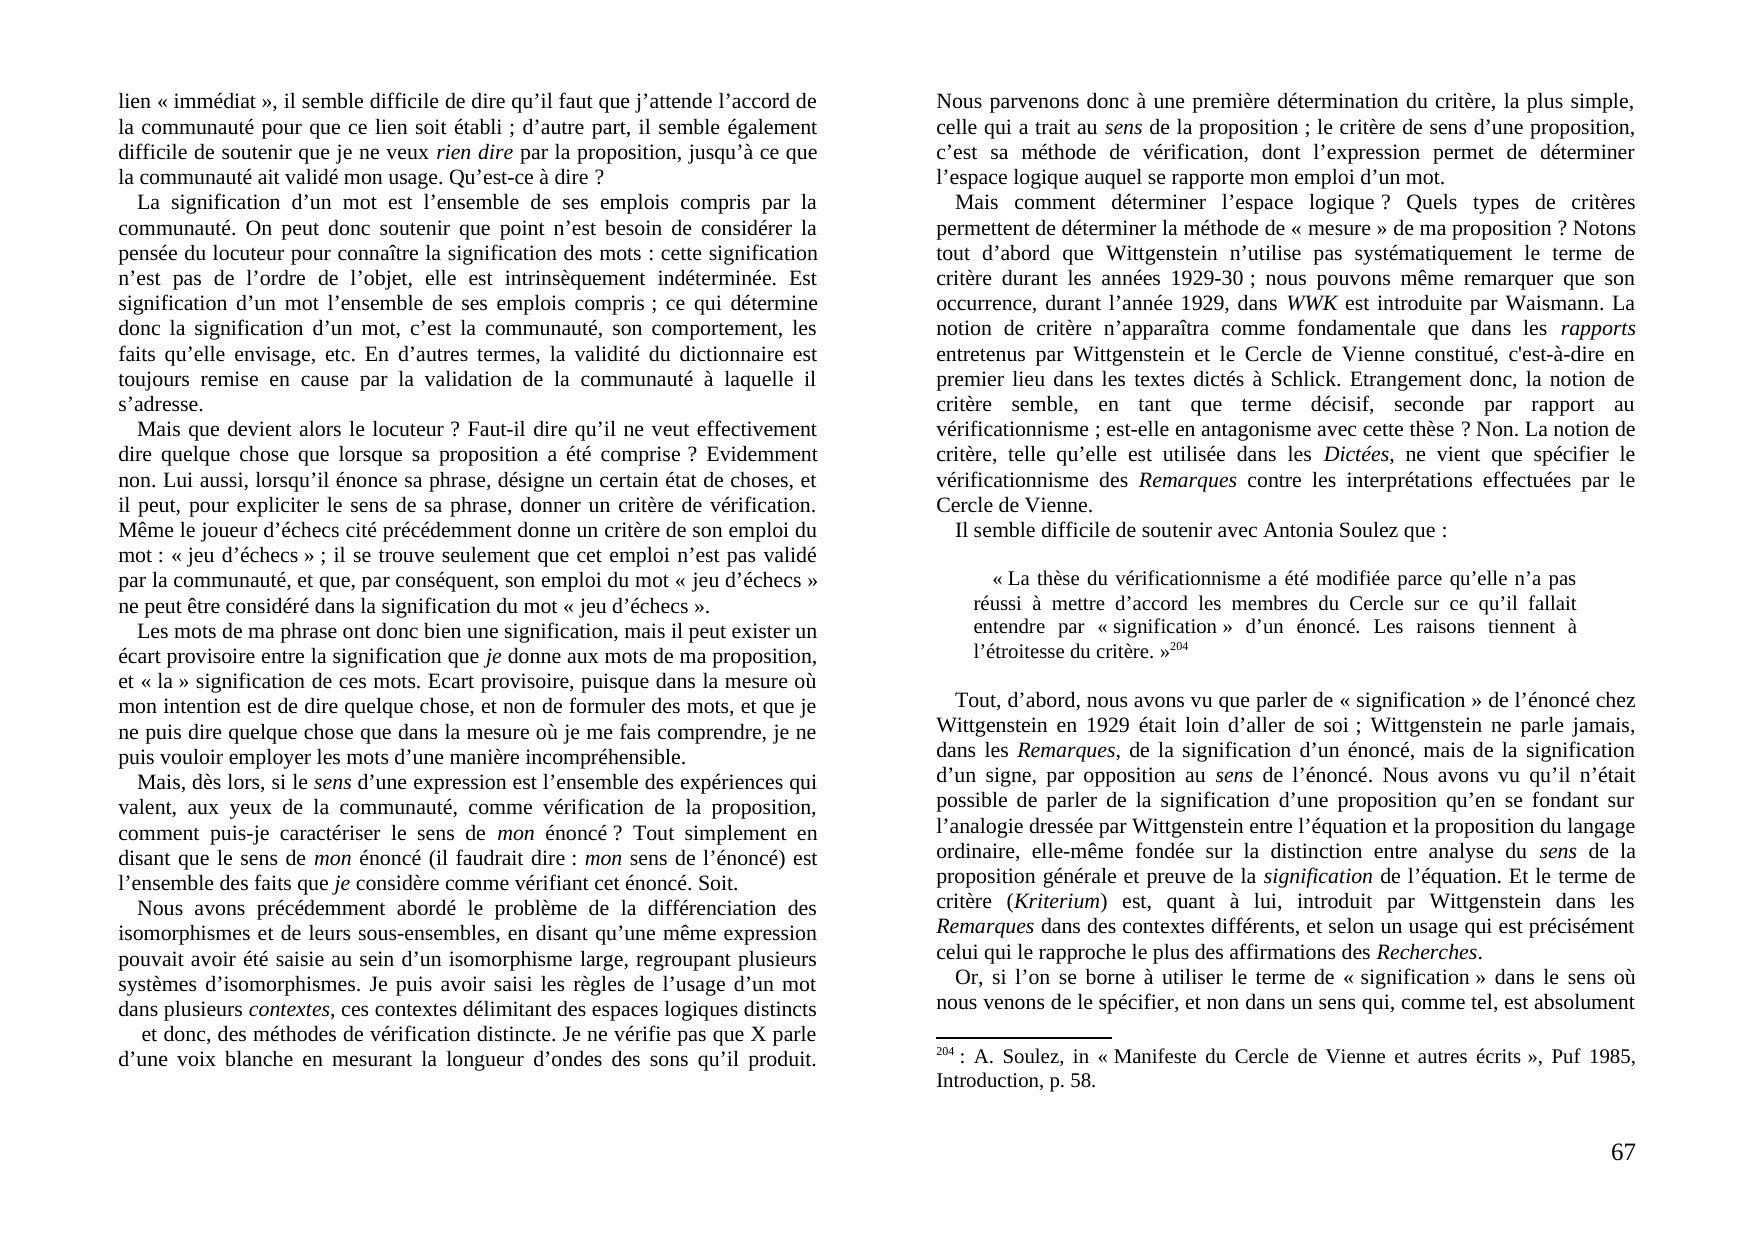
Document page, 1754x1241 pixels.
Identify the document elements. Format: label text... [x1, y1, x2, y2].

text lien « immédiat », il semble difficile de dire qu’il faut que j’attende l’accord de la communauté pour que ce lien soit établi ; d’autre part, il semble également difficile de soutenir que je ne veux rien dire par la proposition, jusqu’à ce que la communauté ait validé mon usage. Qu’est-ce à dire ? [118, 88, 818, 189]
text La signification d’un mot est l’ensemble de ses emplois compris par la communauté. On peut donc soutenir que point n’est besoin de considérer la pensée du locuteur pour connaître la signification des mots : cette signification n’est pas de l’ordre de l’objet, elle est intrinsèquement indéterminée. Est signification d’un mot l’ensemble de ses emplois compris ; ce qui détermine donc la signification d’un mot, c’est la communauté, son comportement, les faits qu’elle envisage, etc. En d’autres termes, la validité du dictionnaire est toujours remise en cause par la validation de la communauté à laquelle il s’adresse. [118, 189, 818, 416]
text Nous avons précédemment abordé le problème de la différenciation des isomorphismes et de leurs sous-ensembles, en disant qu’une même expression pouvait avoir été saisie au sein d’un isomorphisme large, regroupant plusieurs systèmes d’isomorphismes. Je puis avoir saisi les règles de l’usage d’un mot dans plusieurs contextes, ces contextes délimitant des espaces logiques distincts  et donc, des méthodes de vérification distincte. Je ne vérifie pas que X parle d’une voix blanche en mesurant la longueur d’ondes des sons qu’il produit. [118, 895, 818, 1072]
text « La thèse du vérificationnisme a été modifiée parce qu’elle n’a pas réussi à mettre d’accord les membres du Cercle sur ce qu’il fallait entendre par « signification » d’un énoncé. Les raisons tiennent à l’étroitesse du critère. » [973, 566, 1577, 663]
text Tout, d’abord, nous avons vu que parler de « signification » de l’énoncé chez Wittgenstein en 1929 était loin d’aller de soi ; Wittgenstein ne parle jamais, dans les Remarques, de la signification d’un énoncé, mais de la signification d’un signe, par opposition au sens de l’énoncé. Nous avons vu qu’il n’était possible de parler de la signification d’une proposition qu’en se fondant sur l’analogie dressée par Wittgenstein entre l’équation et la proposition du langage ordinaire, elle-même fondée sur la distinction entre analyse du sens de la proposition générale et preuve de la signification de l’équation. Et le terme de critère (Kriterium) est, quant à lui, introduit par Wittgenstein dans les Remarques dans des contextes différents, et selon un usage qui est précisément celui qui le rapproche le plus des affirmations des Recherches. [936, 687, 1636, 964]
text Mais, dès lors, si le sens d’une expression est l’ensemble des expériences qui valent, aux yeux de la communauté, comme vérification de la proposition, comment puis-je caractériser le sens de mon énoncé ? Tout simplement en disant que le sens de mon énoncé (il faudrait dire : mon sens de l’énoncé) est l’ensemble des faits que je considère comme vérifiant cet énoncé. Soit. [118, 769, 818, 895]
text Or, si l’on se borne à utiliser le terme de « signification » dans le sens où nous venons de le spécifier, et non dans un sens qui, comme tel, est absolument [936, 964, 1636, 1014]
text Il semble difficile de soutenir avec Antonia Soulez que : [936, 517, 1636, 542]
text Mais que devient alors le locuteur ? Faut-il dire qu’il ne veut effectivement dire quelque chose que lorsque sa proposition a été comprise ? Evidemment non. Lui aussi, lorsqu’il énonce sa phrase, désigne un certain état de choses, et il peut, pour expliciter le sens de sa phrase, donner un critère de vérification. Même le joueur d’échecs cité précédemment donne un critère de son emploi du mot : « jeu d’échecs » ; il se trouve seulement que cet emploi n’est pas validé par la communauté, et que, par conséquent, son emploi du mot « jeu d’échecs » ne peut être considéré dans la signification du mot « jeu d’échecs ». [118, 416, 818, 618]
text : A. Soulez, in « Manifeste du Cercle de Vienne et autres écrits », Puf 1985, Introduction, p. 58. [936, 1044, 1636, 1092]
text Les mots de ma phrase ont donc bien une signification, mais il peut exister un écart provisoire entre la signification que je donne aux mots de ma proposition, et « la » signification de ces mots. Ecart provisoire, puisque dans la mesure où mon intention est de dire quelque chose, et non de formuler des mots, et que je ne puis dire quelque chose que dans la mesure où je me fais comprendre, je ne puis vouloir employer les mots d’une manière incompréhensible. [118, 618, 818, 769]
text Nous parvenons donc à une première détermination du critère, la plus simple, celle qui a trait au sens de la proposition ; le critère de sens d’une proposition, c’est sa méthode de vérification, dont l’expression permet de déterminer l’espace logique auquel se rapporte mon emploi d’un mot. [936, 88, 1636, 189]
text Mais comment déterminer l’espace logique ? Quels types de critères permettent de déterminer la méthode de « mesure » de ma proposition ? Notons tout d’abord que Wittgenstein n’utilise pas systématiquement le terme de critère durant les années 1929-30 ; nous pouvons même remarquer que son occurrence, durant l’année 1929, dans WWK est introduite par Waismann. La notion de critère n’apparaîtra comme fondamentale que dans les rapports entretenus par Wittgenstein et le Cercle de Vienne constitué, c'est-à-dire en premier lieu dans les textes dictés à Schlick. Etrangement donc, la notion de critère semble, en tant que terme décisif, seconde par rapport au vérificationnisme ; est-elle en antagonisme avec cette thèse ? Non. La notion de critère, telle qu’elle est utilisée dans les Dictées, ne vient que spécifier le vérificationnisme des Remarques contre les interprétations effectuées par le Cercle de Vienne. [936, 189, 1636, 517]
